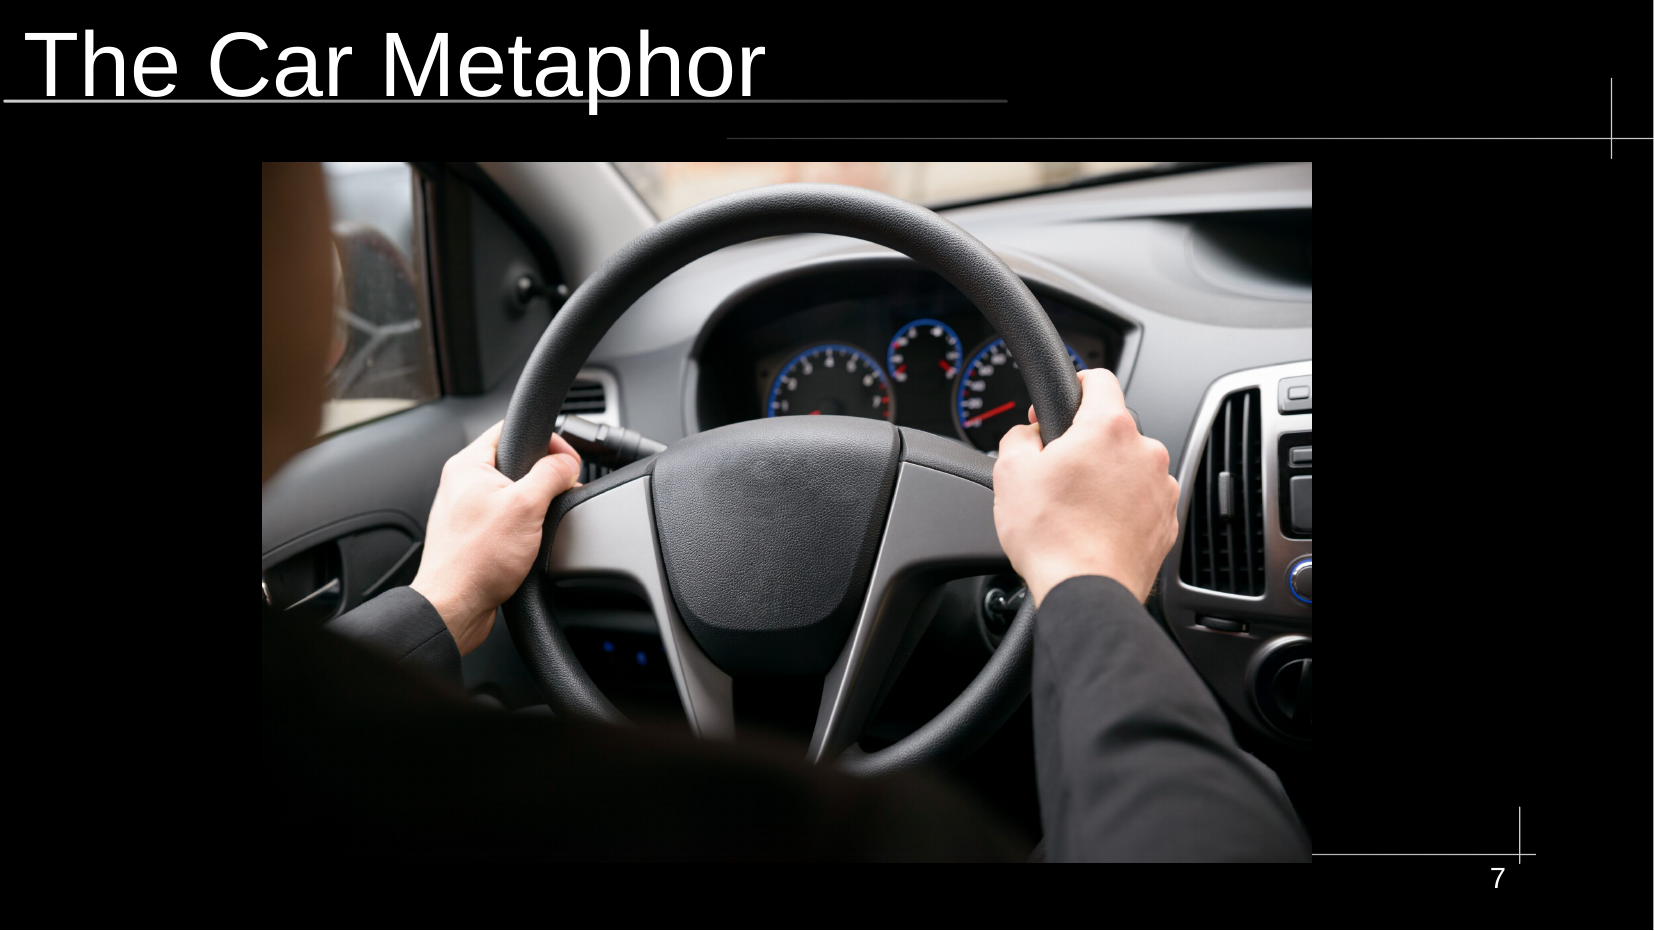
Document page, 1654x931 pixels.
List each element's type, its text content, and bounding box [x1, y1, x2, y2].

picture [262, 162, 1312, 863]
title The Car Metaphor [23, 11, 1589, 119]
